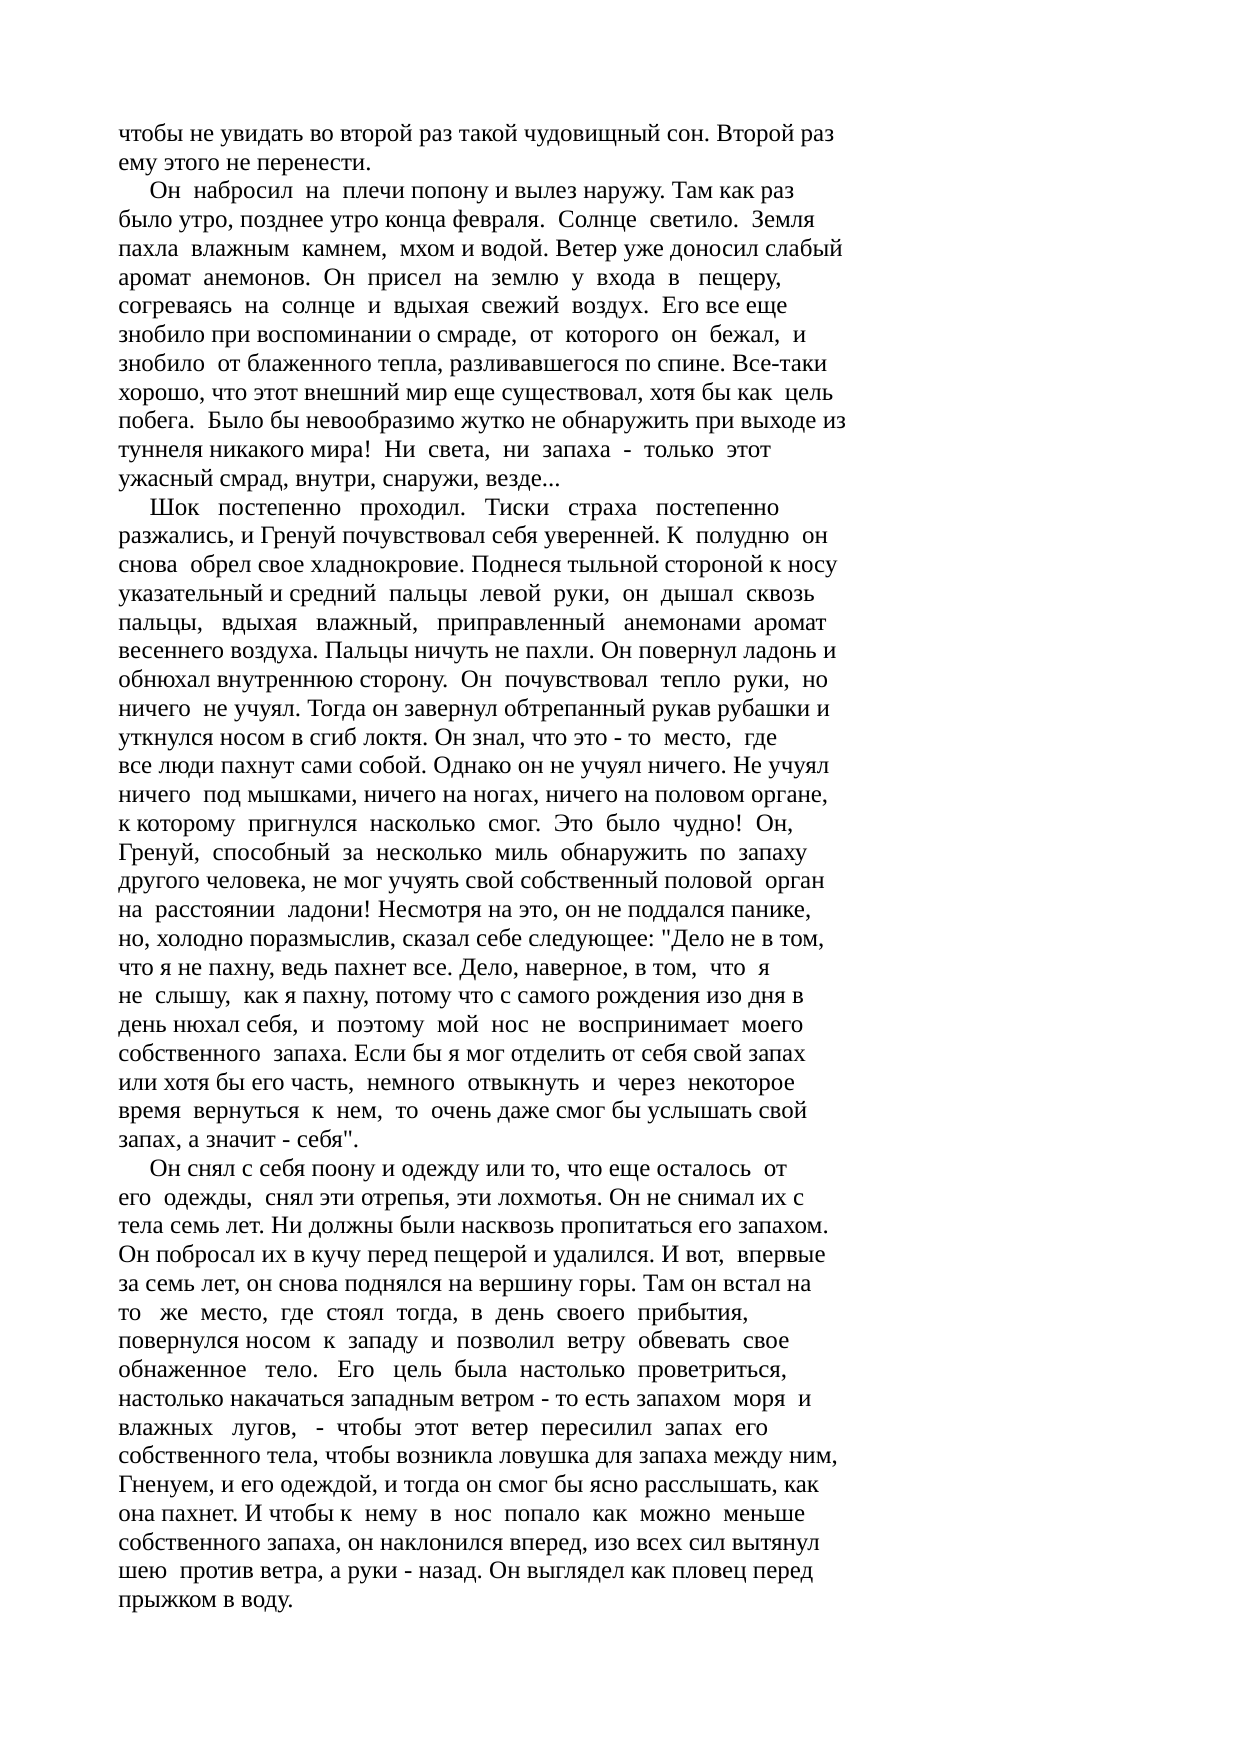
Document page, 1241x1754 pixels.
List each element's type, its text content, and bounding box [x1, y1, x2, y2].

text Он набросил на плечи попону и вылез наружу. Там как раз [118, 176, 1122, 204]
text день нюхал себя, и поэтому мой нос не воспринимает моего [118, 1009, 1122, 1038]
text обнюхал внутреннюю сторону. Он почувствовал тепло руки, но [118, 664, 1122, 693]
text шею против ветра, а руки - назад. Он выглядел как пловец перед [118, 1556, 1122, 1584]
text его одежды, снял эти отрепья, эти лохмотья. Он не снимал их с [118, 1182, 1122, 1211]
text тела семь лет. Ни должны были насквозь пропитаться его запахом. [118, 1211, 1122, 1239]
text прыжком в воду. [118, 1584, 1122, 1613]
text Он побросал их в кучу перед пещерой и удалился. И вот, впервые [118, 1239, 1122, 1268]
text к которому пригнулся насколько смог. Это было чудно! Он, [118, 808, 1122, 837]
text чтобы не увидать во второй раз такой чудовищный сон. Второй раз [118, 118, 1122, 147]
text туннеля никакого мира! Ни света, ни запаха - только этот [118, 434, 1122, 463]
text снова обрел свое хладнокровие. Поднеся тыльной стороной к носу [118, 549, 1122, 578]
text она пахнет. И чтобы к нему в нос попало как можно меньше [118, 1498, 1122, 1527]
text запах, а значит - себя". [118, 1124, 1122, 1153]
text все люди пахнут сами собой. Однако он не учуял ничего. Не учуял [118, 751, 1122, 779]
text на расстоянии ладони! Несмотря на это, он не поддался панике, [118, 894, 1122, 923]
text за семь лет, он снова поднялся на вершину горы. Там он встал на [118, 1268, 1122, 1297]
text повернулся носом к западу и позволил ветру обвевать свое [118, 1326, 1122, 1354]
text пахла влажным камнем, мхом и водой. Ветер уже доносил слабый [118, 233, 1122, 262]
text или хотя бы его часть, немного отвыкнуть и через некоторое [118, 1067, 1122, 1096]
text уткнулся носом в сгиб локтя. Он знал, что это - то место, где [118, 722, 1122, 751]
text то же место, где стоял тогда, в день своего прибытия, [118, 1297, 1122, 1326]
text побега. Было бы невообразимо жутко не обнаружить при выходе из [118, 406, 1122, 434]
text знобило при воспоминании о смраде, от которого он бежал, и [118, 319, 1122, 348]
text но, холодно поразмыслив, сказал себе следующее: "Дело не в том, [118, 923, 1122, 952]
text собственного запаха, он наклонился вперед, изо всех сил вытянул [118, 1527, 1122, 1556]
text Он снял с себя поону и одежду или то, что еще осталось от [118, 1153, 1122, 1182]
text не слышу, как я пахну, потому что с самого рождения изо дня в [118, 981, 1122, 1009]
text согреваясь на солнце и вдыхая свежий воздух. Его все еще [118, 291, 1122, 319]
text было утро, позднее утро конца февраля. Солнце светило. Земля [118, 204, 1122, 233]
text другого человека, не мог учуять свой собственный половой орган [118, 866, 1122, 894]
text собственного запаха. Если бы я мог отделить от себя свой запах [118, 1038, 1122, 1067]
text время вернуться к нем, то очень даже смог бы услышать свой [118, 1096, 1122, 1124]
text настолько накачаться западным ветром - то есть запахом моря и [118, 1383, 1122, 1412]
text ничего не учуял. Тогда он завернул обтрепанный рукав рубашки и [118, 693, 1122, 722]
text весеннего воздуха. Пальцы ничуть не пахли. Он повернул ладонь и [118, 636, 1122, 664]
text знобило от блаженного тепла, разливавшегося по спине. Все-таки [118, 348, 1122, 377]
text ужасный смрад, внутри, снаружи, везде... [118, 463, 1122, 492]
text собственного тела, чтобы возникла ловушка для запаха между ним, [118, 1441, 1122, 1469]
text обнаженное тело. Его цель была настолько проветриться, [118, 1354, 1122, 1383]
text ему этого не перенести. [118, 147, 1122, 176]
text Шок постепенно проходил. Тиски страха постепенно [118, 492, 1122, 521]
text влажных лугов, - чтобы этот ветер пересилил запах его [118, 1412, 1122, 1441]
text Гренуй, способный за несколько миль обнаружить по запаху [118, 837, 1122, 866]
text хорошо, что этот внешний мир еще существовал, хотя бы как цель [118, 377, 1122, 406]
text ничего под мышками, ничего на ногах, ничего на половом органе, [118, 779, 1122, 808]
text указательный и средний пальцы левой руки, он дышал сквозь [118, 578, 1122, 607]
text пальцы, вдыхая влажный, приправленный анемонами аромат [118, 607, 1122, 636]
text Гненуем, и его одеждой, и тогда он смог бы ясно расслышать, как [118, 1469, 1122, 1498]
text разжались, и Гренуй почувствовал себя уверенней. К полудню он [118, 521, 1122, 549]
text что я не пахну, ведь пахнет все. Дело, наверное, в том, что я [118, 952, 1122, 981]
text аромат анемонов. Он присел на землю у входа в пещеру, [118, 262, 1122, 291]
